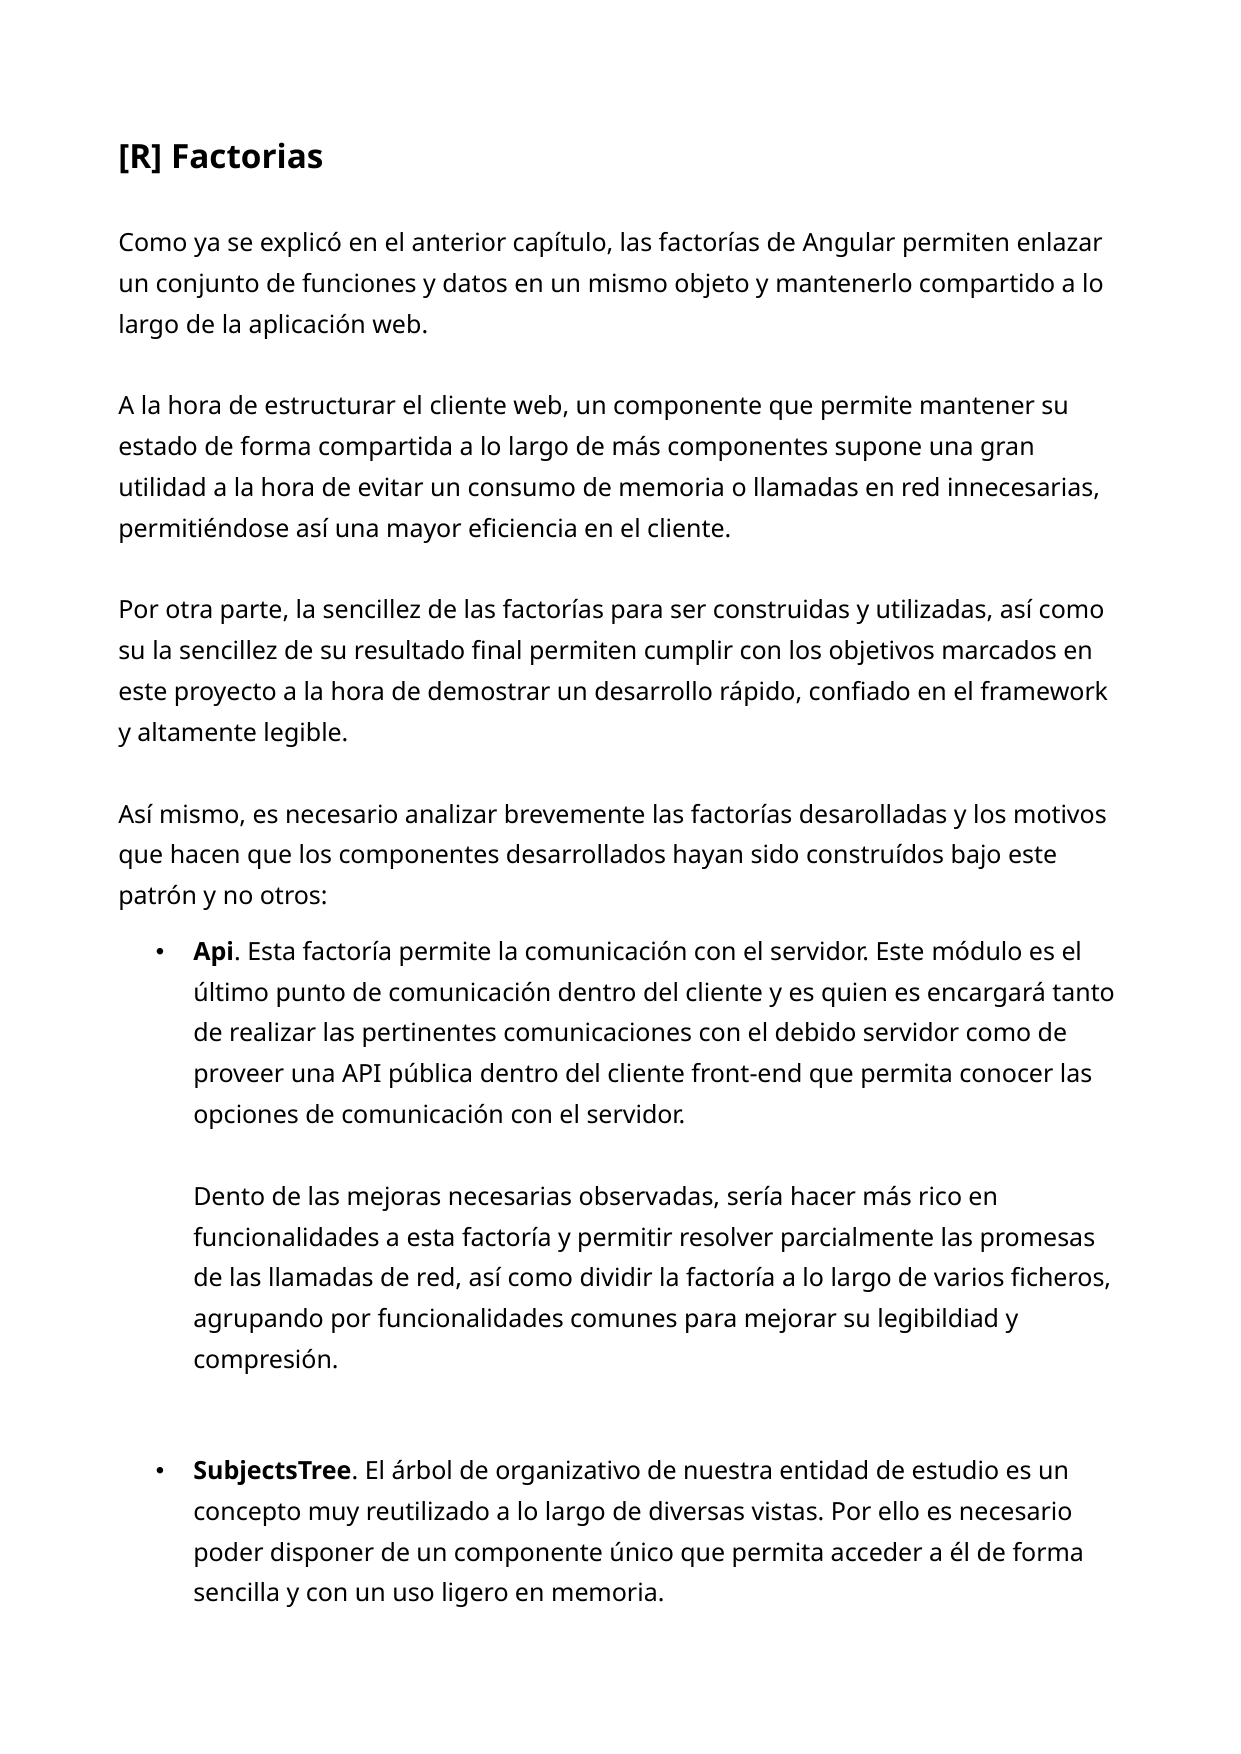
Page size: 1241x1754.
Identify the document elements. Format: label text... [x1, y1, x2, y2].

subtitle [R] Factorias [118, 133, 1122, 178]
text Como ya se explicó en el anterior capítulo, las factorías de Angular permiten enlazar un conjunto de funciones y datos en un mismo objeto y mantenerlo compartido a lo largo de la aplicación web. A la hora de estructurar el cliente web, un componente que permite mantener su estado de forma compartida a lo largo de más componentes supone una gran utilidad a la hora de evitar un consumo de memoria o llamadas en red innecesarias, permitiéndose así una mayor eficiencia en el cliente. Por otra parte, la sencillez de las factorías para ser construidas y utilizadas, así como su la sencillez de su resultado final permiten cumplir con los objetivos marcados en este proyecto a la hora de demostrar un desarrollo rápido, confiado en el framework y altamente legible. Así mismo, es necesario analizar brevemente las factorías desarolladas y los motivos que hacen que los componentes desarrollados hayan sido construídos bajo este patrón y no otros: [118, 225, 1122, 912]
list Api. Esta factoría permite la comunicación con el servidor. Este módulo es el último punto de comunicación dentro del cliente y es quien es encargará tanto de realizar las pertinentes comunicaciones con el debido servidor como de proveer una API pública dentro del cliente front-end que permita conocer las opciones de comunicación con el servidor. Dento de las mejoras necesarias observadas, sería hacer más rico en funcionalidades a esta factoría y permitir resolver parcialmente las promesas de las llamadas de red, así como dividir la factoría a lo largo de varios ficheros, agrupando por funcionalidades comunes para mejorar su legibildiad y compresión. [156, 933, 1122, 1376]
list SubjectsTree. El árbol de organizativo de nuestra entidad de estudio es un concepto muy reutilizado a lo largo de diversas vistas. Por ello es necesario poder disponer de un componente único que permita acceder a él de forma sencilla y con un uso ligero en memoria. [156, 1453, 1122, 1609]
